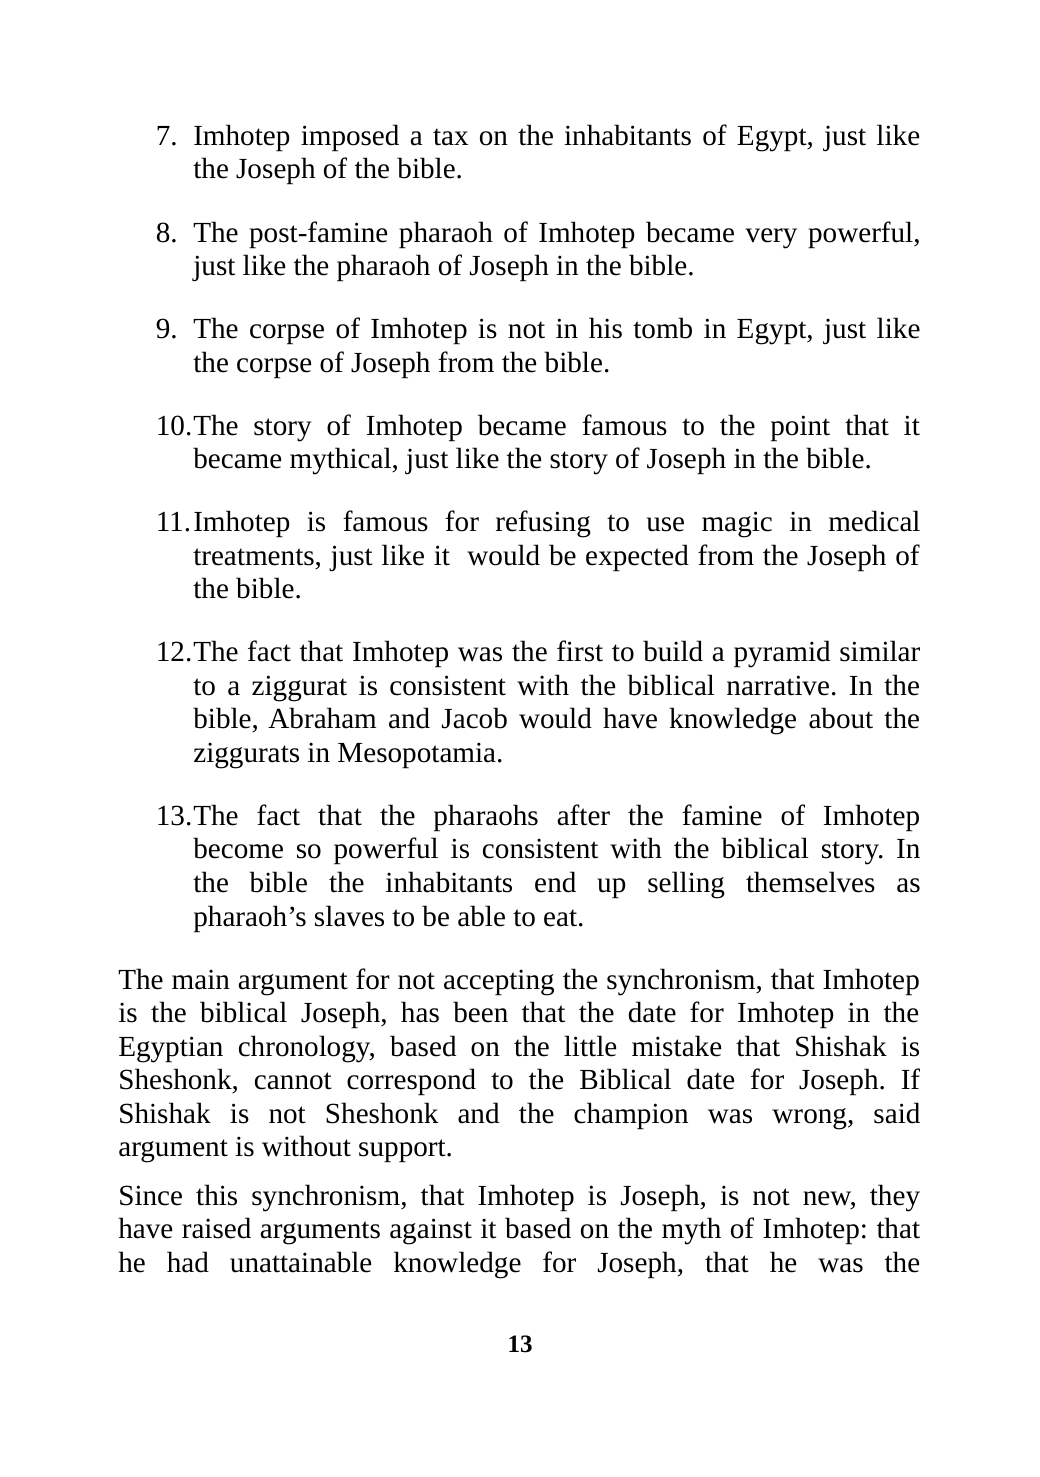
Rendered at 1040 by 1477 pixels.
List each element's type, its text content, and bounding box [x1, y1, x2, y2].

list Imhotep is famous for refusing to use magic in medical treatments, just like it would be expected from the Joseph of the bible. [156, 504, 921, 605]
list The fact that Imhotep was the first to build a pyramid similar to a ziggurat is consistent with the biblical narrative. In the bible, Abraham and Jacob would have knowledge about the ziggurats in Mesopotamia. [156, 634, 921, 769]
list The post-famine pharaoh of Imhotep became very powerful, just like the pharaoh of Joseph in the bible. [156, 215, 921, 282]
text Since this synchronism, that Imhotep is Joseph, is not new, they have raised arguments against it based on the myth of Imhotep: that he had unattainable knowledge for Joseph, that he was the [118, 1178, 921, 1278]
list The corpse of Imhotep is not in his tomb in Egypt, just like the corpse of Joseph from the bible. [156, 311, 921, 378]
list Imhotep imposed a tax on the inhabitants of Egypt, just like the Joseph of the bible. [156, 118, 921, 185]
text The main argument for not accepting the synchronism, that Imhotep is the biblical Joseph, has been that the date for Imhotep in the Egyptian chronology, based on the little mistake that Shishak is Sheshonk, cannot correspond to the Biblical date for Joseph. If Shishak is not Sheshonk and the champion was wrong, said argument is without support. [118, 962, 921, 1163]
list The story of Imhotep became famous to the point that it became mythical, just like the story of Joseph in the bible. [156, 408, 921, 475]
list The fact that the pharaohs after the famine of Imhotep become so powerful is consistent with the biblical story. In the bible the inhabitants end up selling themselves as pharaoh’s slaves to be able to eat. [156, 798, 921, 932]
